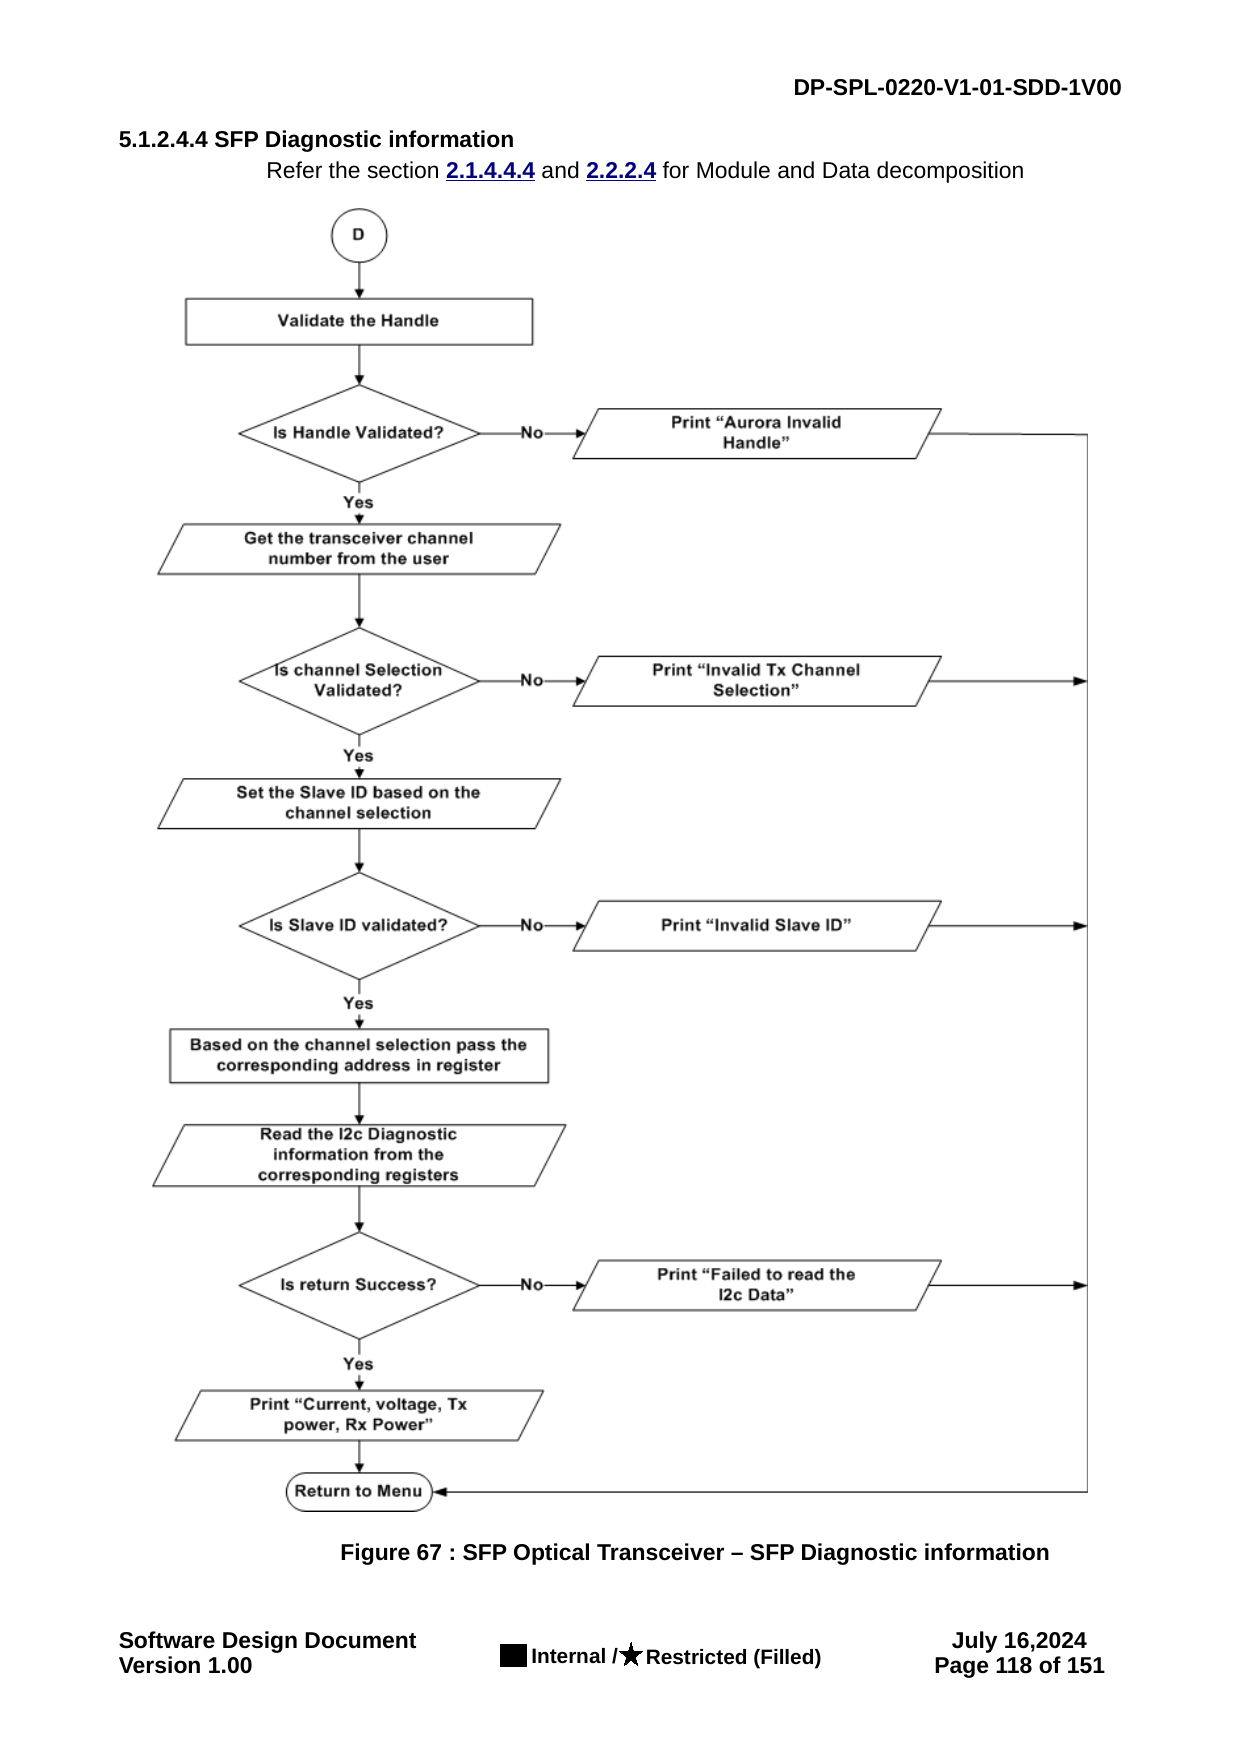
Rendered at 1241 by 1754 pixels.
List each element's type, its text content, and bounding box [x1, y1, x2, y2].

text Figure 67 : SFP Optical Transceiver – SFP Diagnostic information [118, 1540, 1122, 1565]
subtitle SFP Diagnostic information [118, 129, 1122, 152]
picture [152, 208, 1088, 1512]
text Refer the section 2.1.4.4.4 and 2.2.2.4 for Module and Data decomposition [118, 159, 1122, 184]
